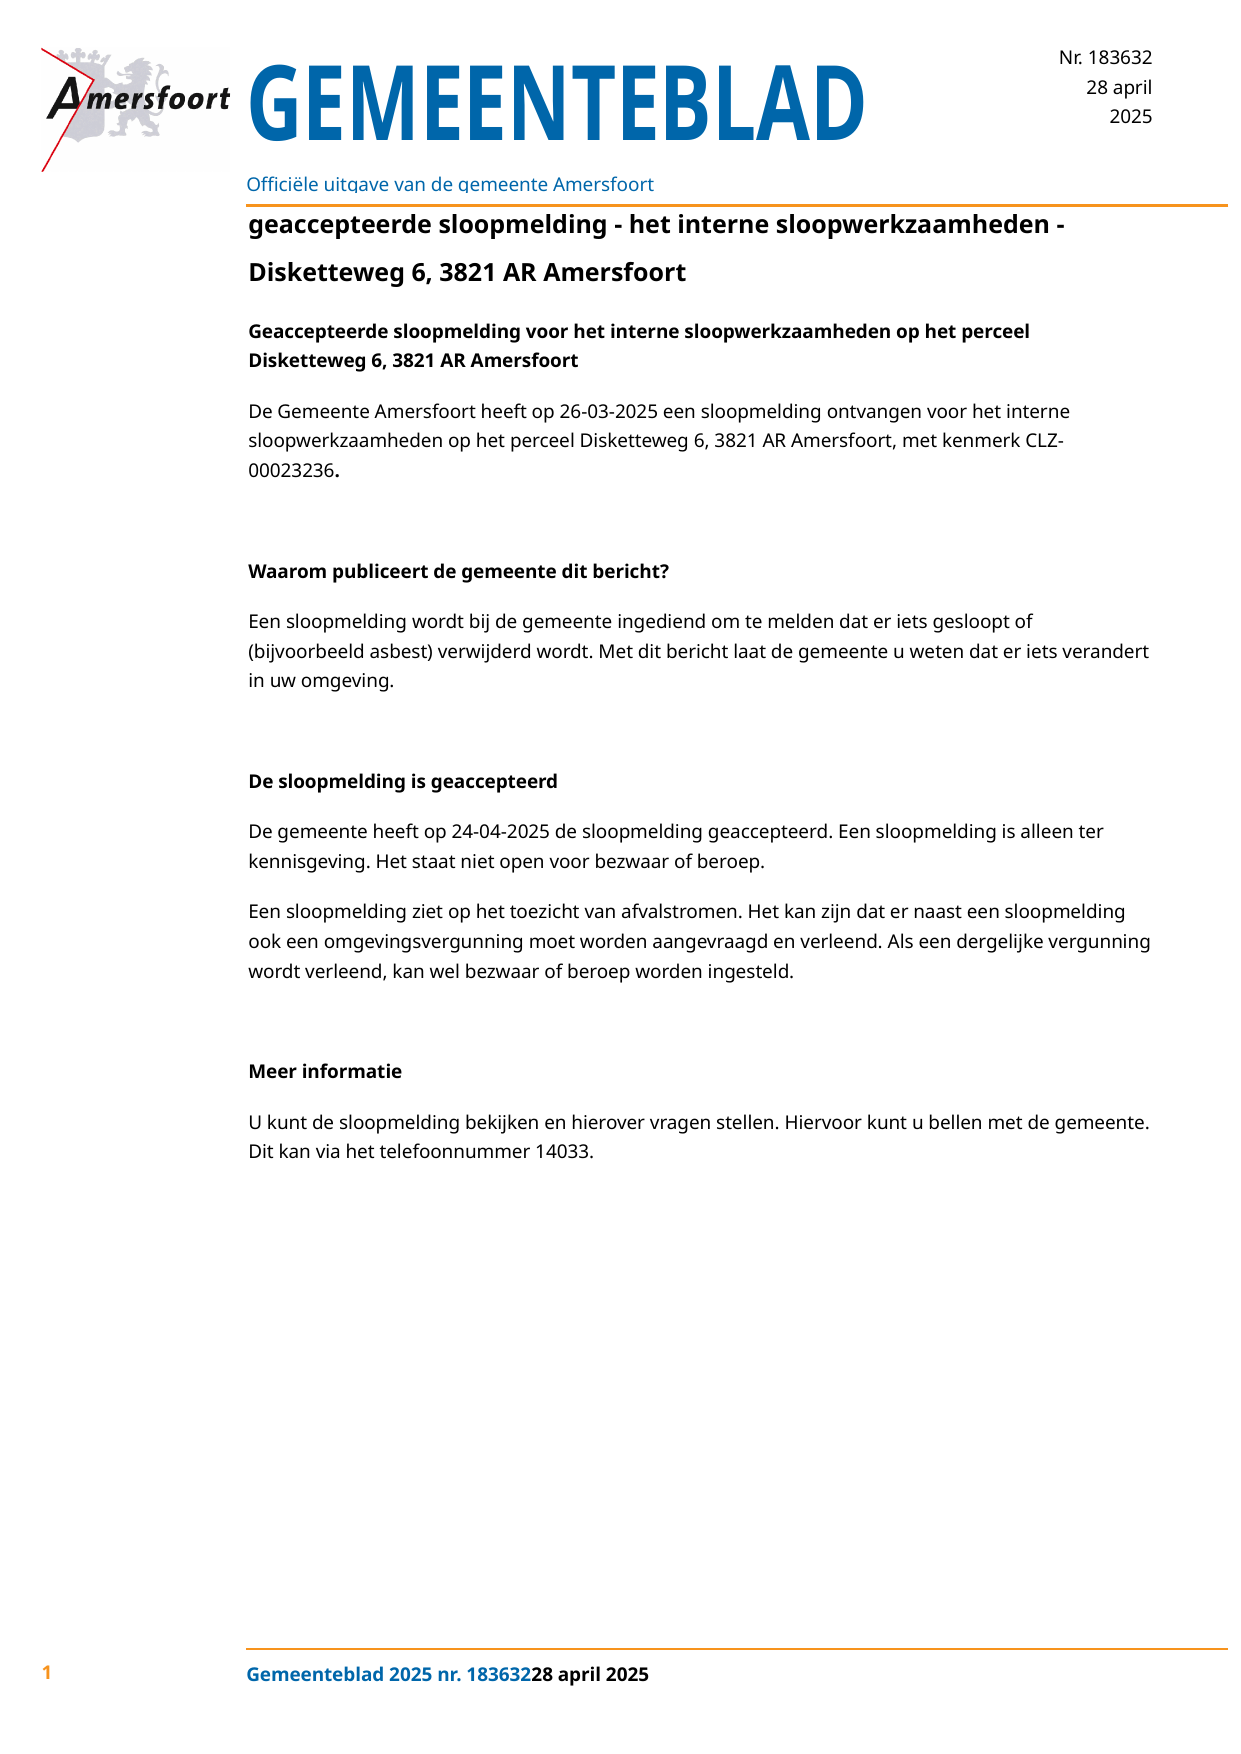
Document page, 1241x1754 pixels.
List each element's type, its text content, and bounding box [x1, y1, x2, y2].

text De Gemeente Amersfoort heeft op 26-03-2025 een sloopmelding ontvangen voor het interne sloopwerkzaamheden op het perceel Disketteweg 6, 3821 AR Amersfoort, met kenmerk CLZ-00023236. [248, 398, 1152, 483]
text Een sloopmelding ziet op het toezicht van afvalstromen. Het kan zijn dat er naast een sloopmelding ook een omgevingsvergunning moet worden aangevraagd en verleend. Als een dergelijke vergunning wordt verleend, kan wel bezwaar of beroep worden ingesteld. [248, 899, 1152, 984]
text U kunt de sloopmelding bekijken en hierover vragen stellen. Hiervoor kunt u bellen met de gemeente. Dit kan via het telefoonnummer 14033. [248, 1109, 1152, 1164]
picture [41, 47, 231, 172]
text Geaccepteerde sloopmelding voor het interne sloopwerkzaamheden op het perceel Disketteweg 6, 3821 AR Amersfoort [248, 318, 1152, 373]
text geaccepteerde sloopmelding - het interne sloopwerkzaamheden - Disketteweg 6, 3821 AR Amersfoort [248, 207, 1152, 288]
text Meer informatie [248, 1059, 1152, 1084]
text De sloopmelding is geaccepteerd [248, 768, 1152, 794]
text Waarom publiceert de gemeente dit bericht? [248, 558, 1152, 584]
text Een sloopmelding wordt bij de gemeente ingediend om te melden dat er iets gesloopt of (bijvoorbeeld asbest) verwijderd wordt. Met dit bericht laat de gemeente u weten dat er iets verandert in uw omgeving. [248, 608, 1152, 693]
text De gemeente heeft op 24-04-2025 de sloopmelding geaccepteerd. Een sloopmelding is alleen ter kennisgeving. Het staat niet open voor bezwaar of beroep. [248, 819, 1152, 874]
